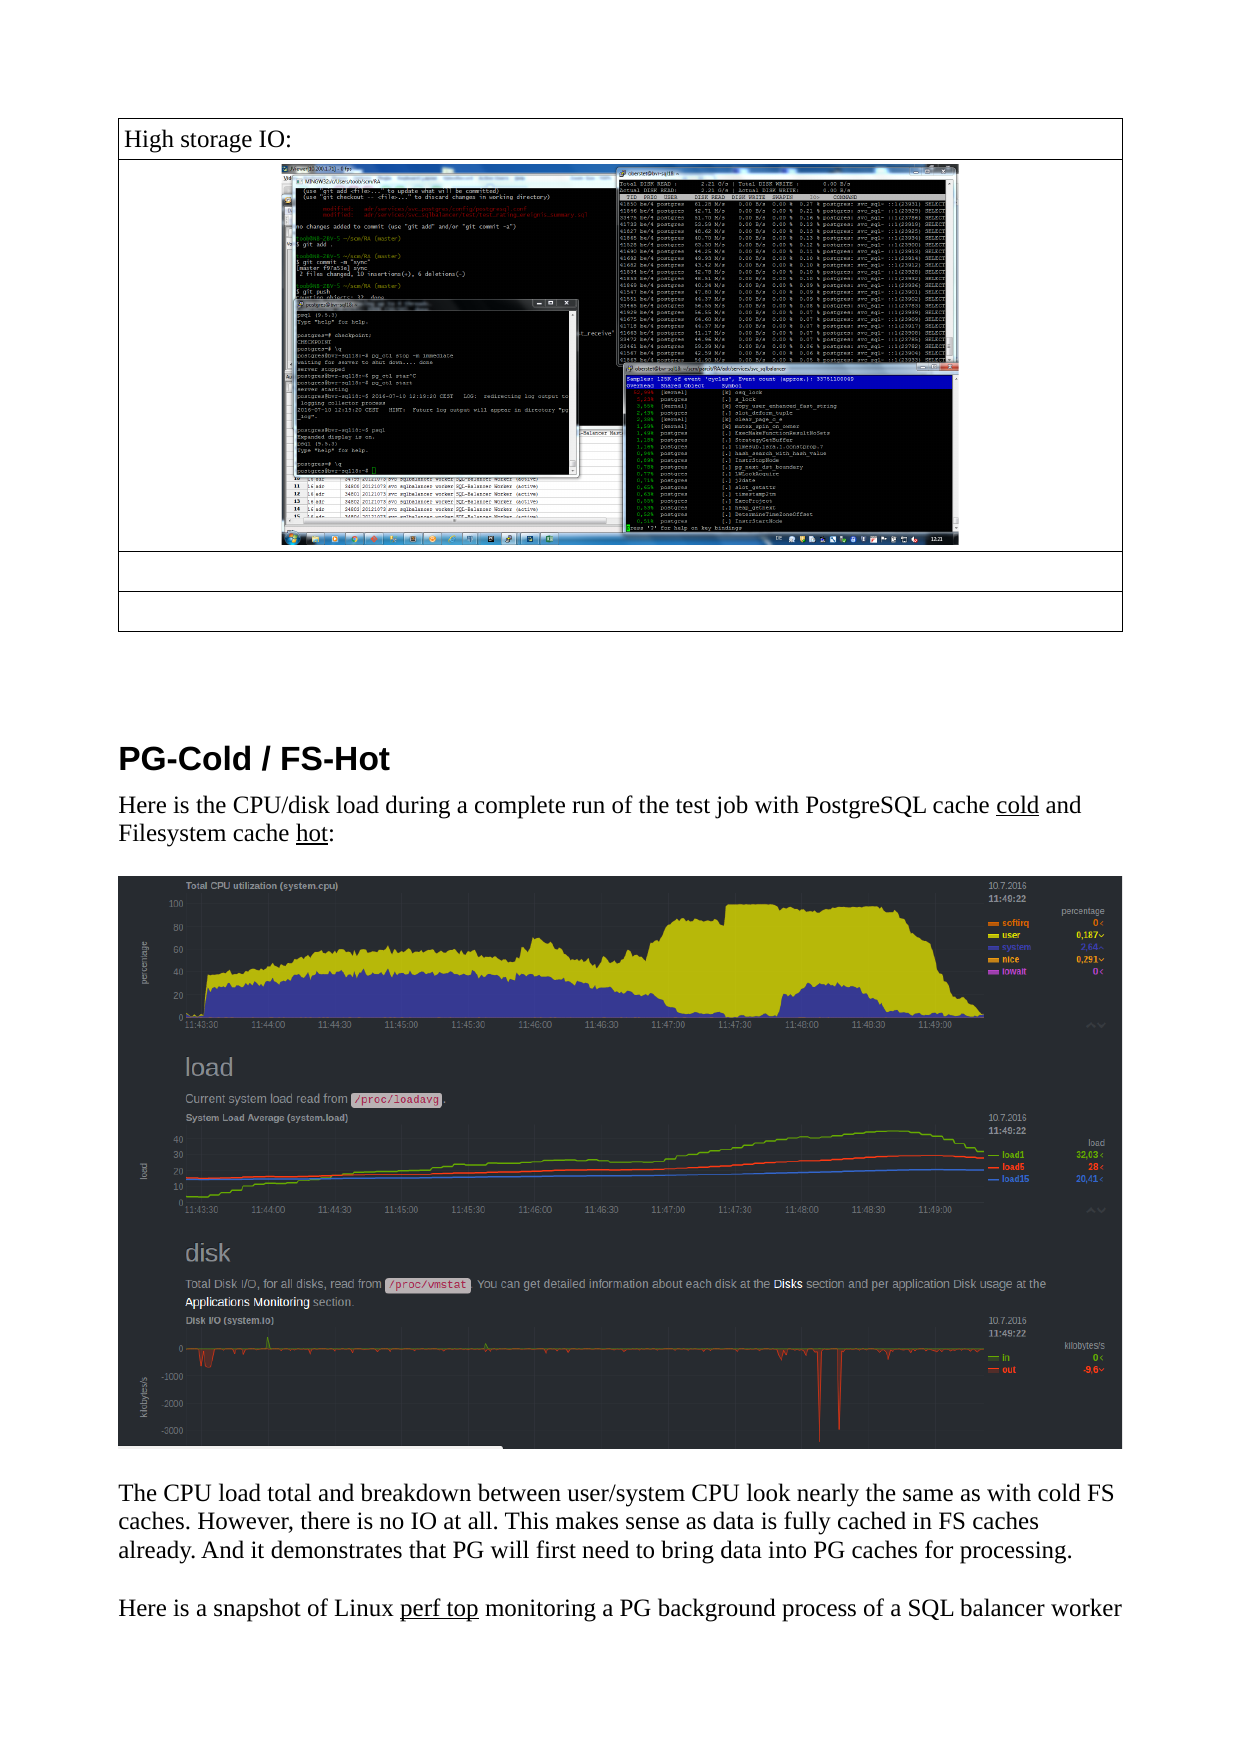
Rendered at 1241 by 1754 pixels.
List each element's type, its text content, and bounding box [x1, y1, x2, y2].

text The CPU load total and breakdown between user/system CPU look nearly the same as with cold FS caches. However, there is no IO at all. This makes sense as data is fully cached in FS caches already. And it demonstrates that PG will first need to bring data into PG caches for processing. [118, 1478, 1122, 1564]
picture [118, 876, 1123, 1449]
table_cell [119, 552, 1122, 591]
text Here is a snapshot of Linux perf top monitoring a PG background process of a SQL balancer worker [118, 1593, 1122, 1621]
subtitle PG-Cold / FS-Hot [118, 738, 1122, 777]
table_cell [119, 592, 1122, 631]
table_cell [119, 160, 1122, 551]
picture [281, 164, 959, 545]
text Here is the CPU/disk load during a complete run of the test job with PostgreSQL cache cold and Filesystem cache hot: [118, 790, 1122, 847]
table_cell High storage IO: [119, 119, 1122, 158]
